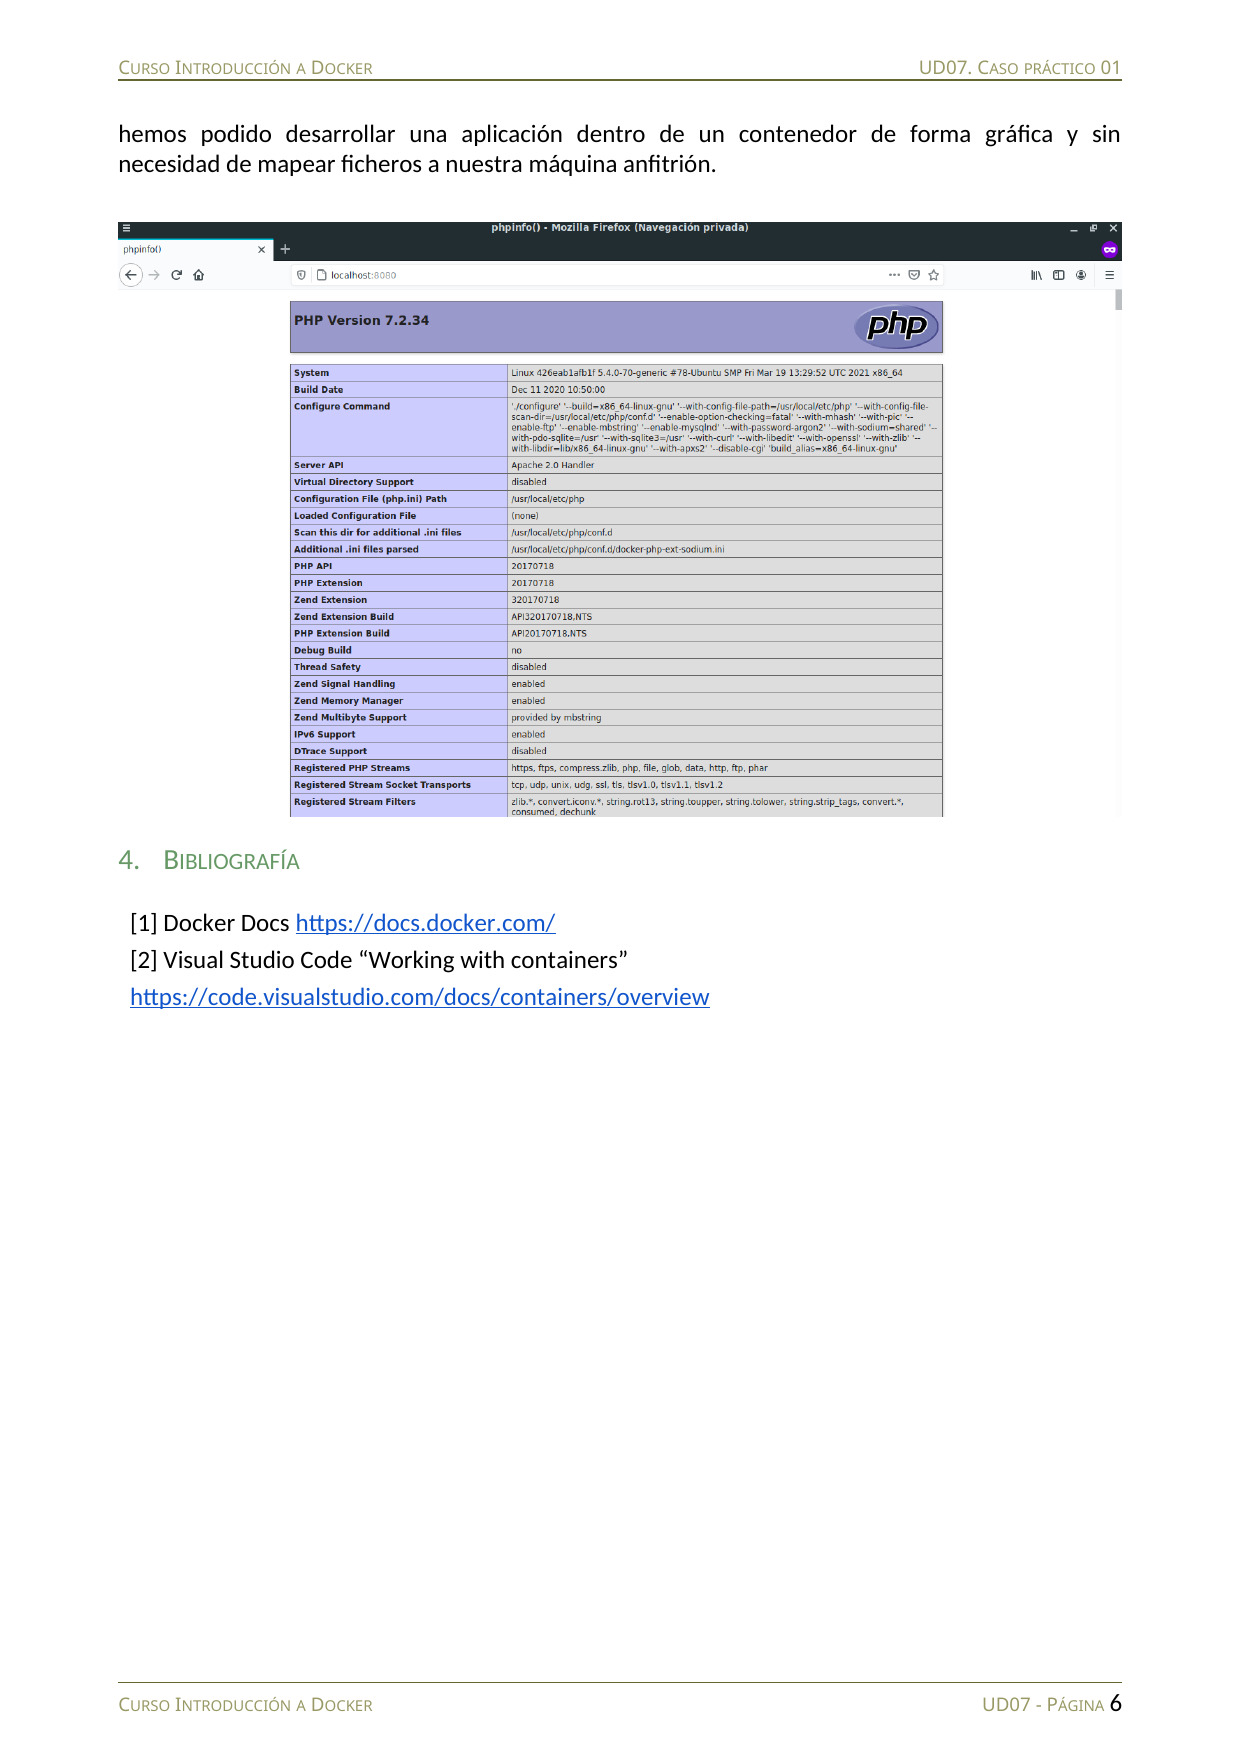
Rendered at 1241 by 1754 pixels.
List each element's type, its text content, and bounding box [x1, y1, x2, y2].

picture [118, 222, 1122, 817]
text https://code.visualstudio.com/docs/containers/overview [118, 981, 1122, 1011]
subtitle Bibliografía [118, 841, 1122, 877]
text [1] Docker Docs https://docs.docker.com/ [118, 907, 1122, 937]
text hemos podido desarrollar una aplicación dentro de un contenedor de forma gráfica y sin necesidad de mapear ficheros a nuestra máquina anfitrión. [118, 118, 1122, 179]
text [2] Visual Studio Code “Working with containers” [118, 944, 1122, 974]
